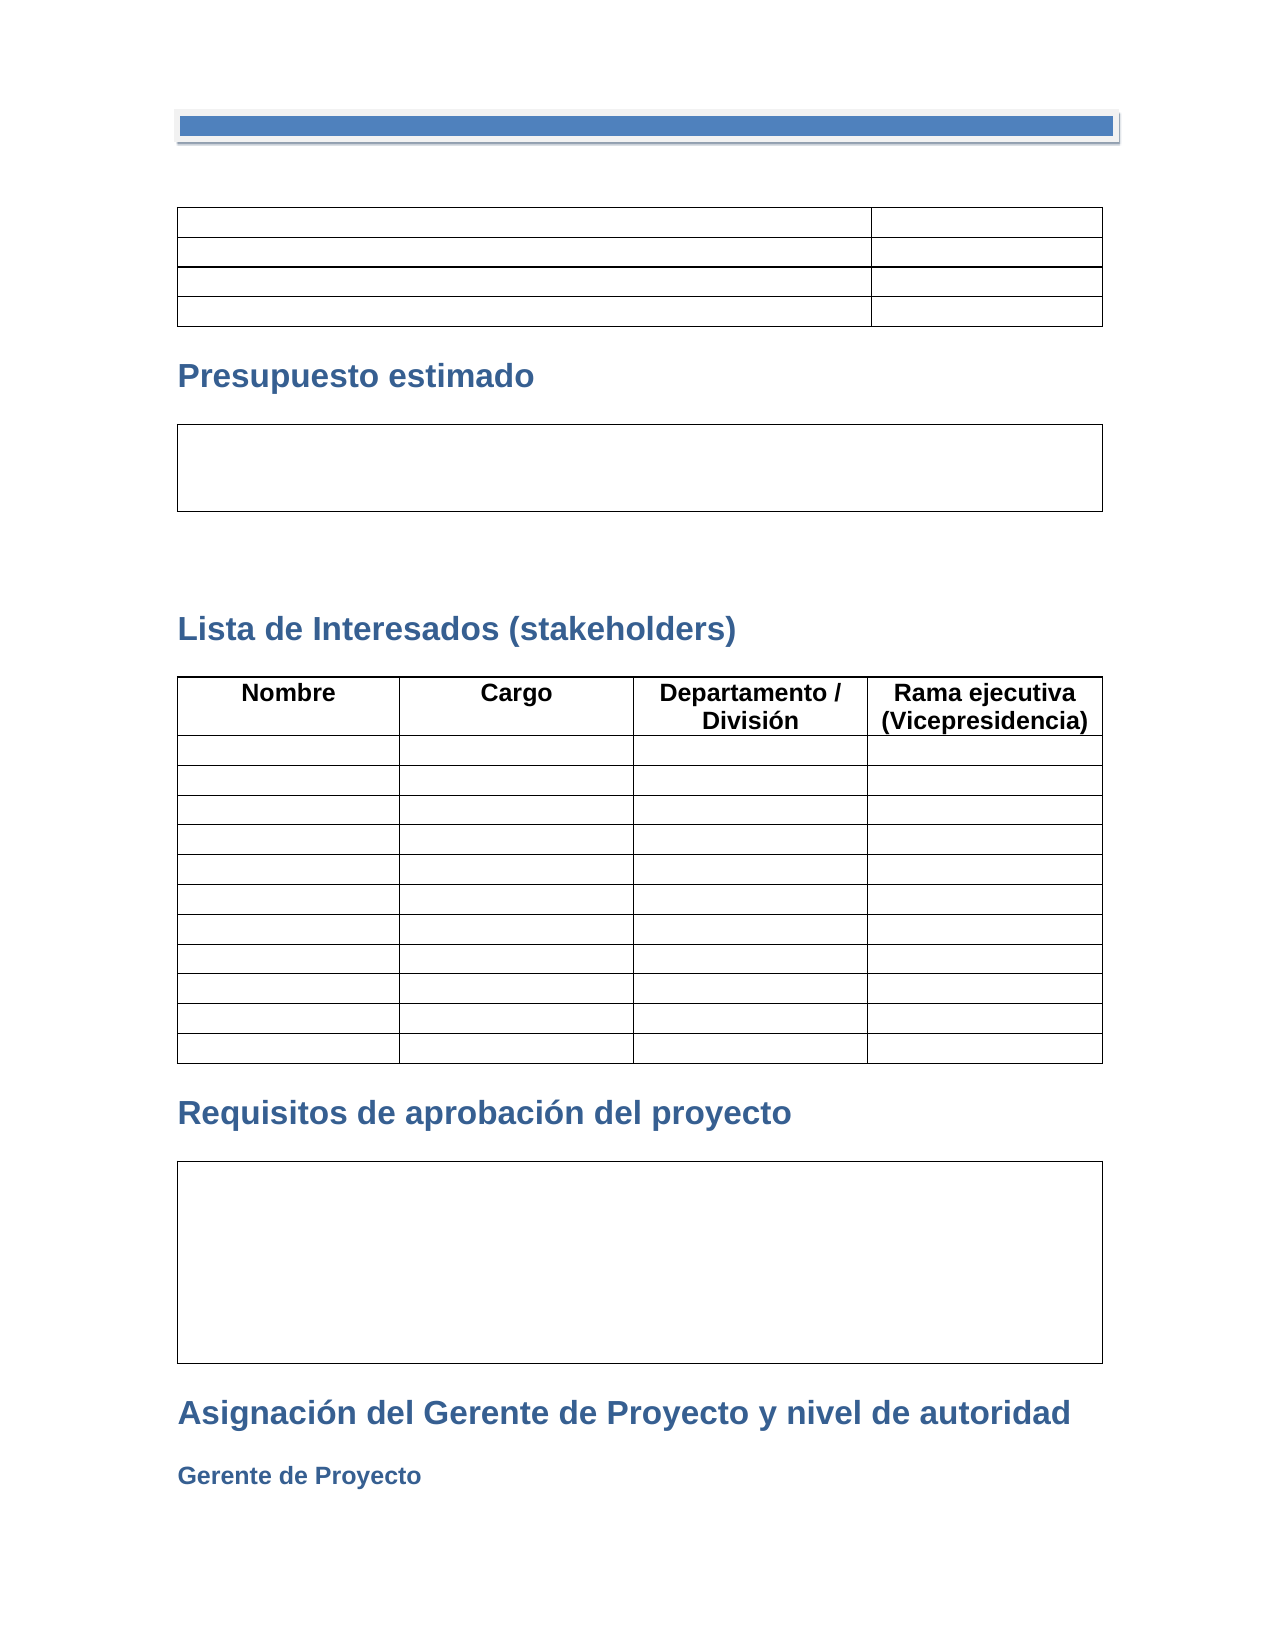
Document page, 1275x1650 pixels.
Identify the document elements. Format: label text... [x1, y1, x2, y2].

subtitle Asignación del Gerente de Proyecto y nivel de autoridad [177, 1393, 1098, 1431]
subtitle Lista de Interesados (stakeholders) [177, 609, 1098, 647]
table_cell [634, 1004, 867, 1033]
table_cell [178, 208, 871, 237]
table_cell [400, 974, 633, 1003]
table_cell [400, 1034, 633, 1063]
table_cell [868, 945, 1102, 973]
table_cell [868, 855, 1102, 884]
table_cell [400, 796, 633, 824]
table_cell [634, 945, 867, 973]
subtitle Requisitos de aprobación del proyecto [177, 1093, 1098, 1131]
table_cell [634, 1034, 867, 1063]
table_cell [868, 974, 1102, 1003]
table_header [178, 1162, 1102, 1363]
table_header [178, 425, 1102, 511]
table_cell [400, 915, 633, 943]
table_cell [400, 1004, 633, 1033]
table_cell [178, 1034, 399, 1063]
table_cell [178, 915, 399, 943]
table_cell [868, 885, 1102, 914]
table_header Cargo [400, 678, 633, 735]
table_cell [634, 766, 867, 794]
table_cell [634, 915, 867, 943]
table_cell [400, 736, 633, 765]
table_cell [178, 268, 871, 296]
table_cell [868, 1034, 1102, 1063]
table_cell [178, 885, 399, 914]
table_cell [868, 796, 1102, 824]
table_cell [178, 766, 399, 794]
table_header Departamento / División [634, 678, 867, 735]
table_cell [634, 974, 867, 1003]
table_cell [400, 945, 633, 973]
table_cell [868, 736, 1102, 765]
table_cell [400, 825, 633, 854]
table_cell [178, 736, 399, 765]
table_cell [872, 208, 1102, 237]
table_cell [178, 297, 871, 326]
table_cell [634, 885, 867, 914]
subtitle Gerente de Proyecto [177, 1461, 1098, 1489]
table_header Nombre [178, 678, 399, 735]
table_cell [400, 855, 633, 884]
table_cell [178, 1004, 399, 1033]
table_cell [868, 1004, 1102, 1033]
table_cell [634, 736, 867, 765]
table_cell [872, 268, 1102, 296]
table_cell [178, 855, 399, 884]
table_cell [178, 825, 399, 854]
table_cell [400, 885, 633, 914]
table_cell [868, 915, 1102, 943]
table_header Rama ejecutiva (Vicepresidencia) [868, 678, 1102, 735]
table_cell [634, 855, 867, 884]
table_cell [868, 766, 1102, 794]
table_cell [400, 766, 633, 794]
table_cell [178, 796, 399, 824]
table_cell [634, 796, 867, 824]
table_cell [872, 238, 1102, 266]
table_cell [868, 825, 1102, 854]
table_cell [178, 945, 399, 973]
table_cell [872, 297, 1102, 326]
subtitle Presupuesto estimado [177, 356, 1098, 394]
table_cell [178, 974, 399, 1003]
table_cell [178, 238, 871, 266]
table_cell [634, 825, 867, 854]
